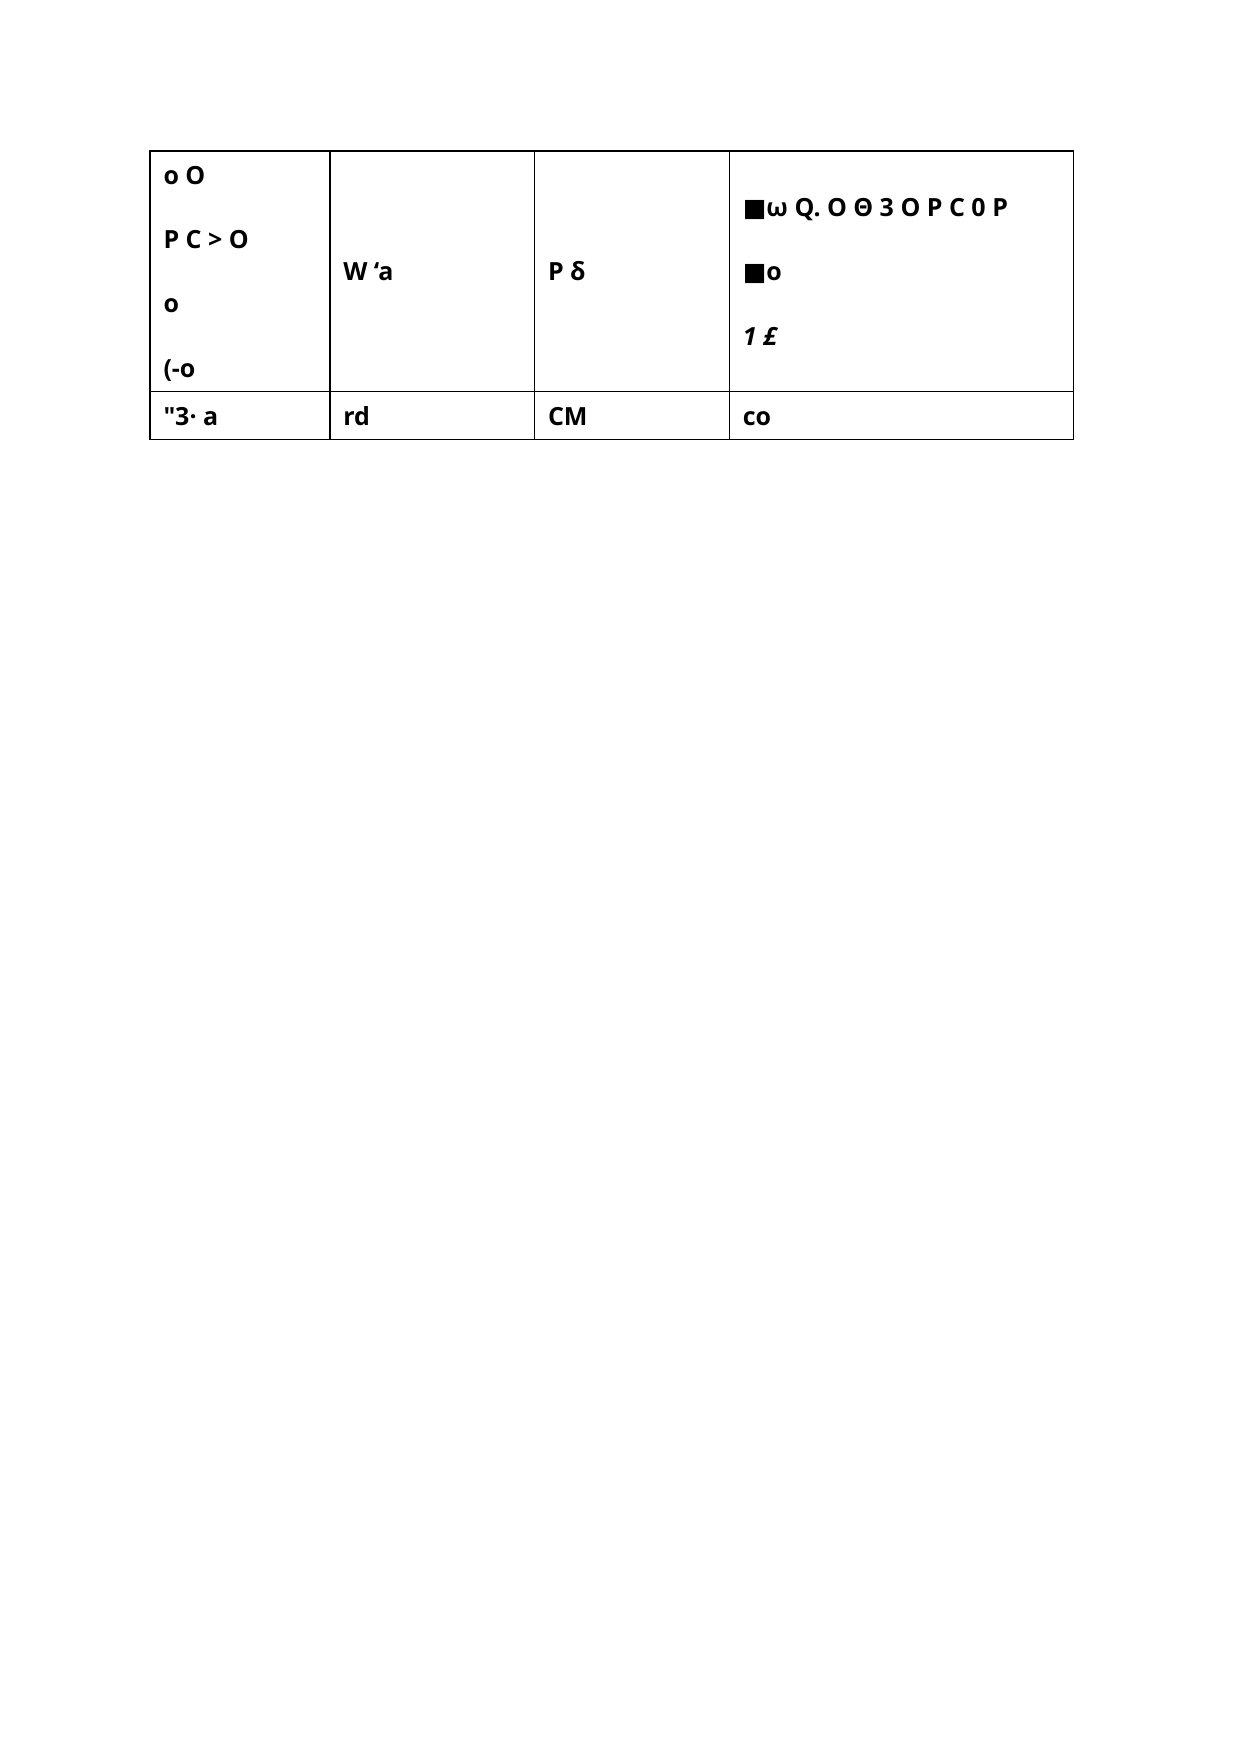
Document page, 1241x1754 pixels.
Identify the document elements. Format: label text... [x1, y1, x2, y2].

table_cell "3· a [151, 392, 329, 439]
table_cell co [730, 392, 1073, 439]
table_cell rd [331, 392, 534, 439]
table_cell CM [535, 392, 729, 439]
table_cell ■ω Q. O Θ 3 O P C 0 P ■ο 1 £ [730, 152, 1073, 391]
table_cell ο Ο Ρ C > Ο ο (-ο [151, 152, 329, 391]
table_cell W ‘a [331, 152, 534, 391]
table_cell P δ [535, 152, 729, 391]
